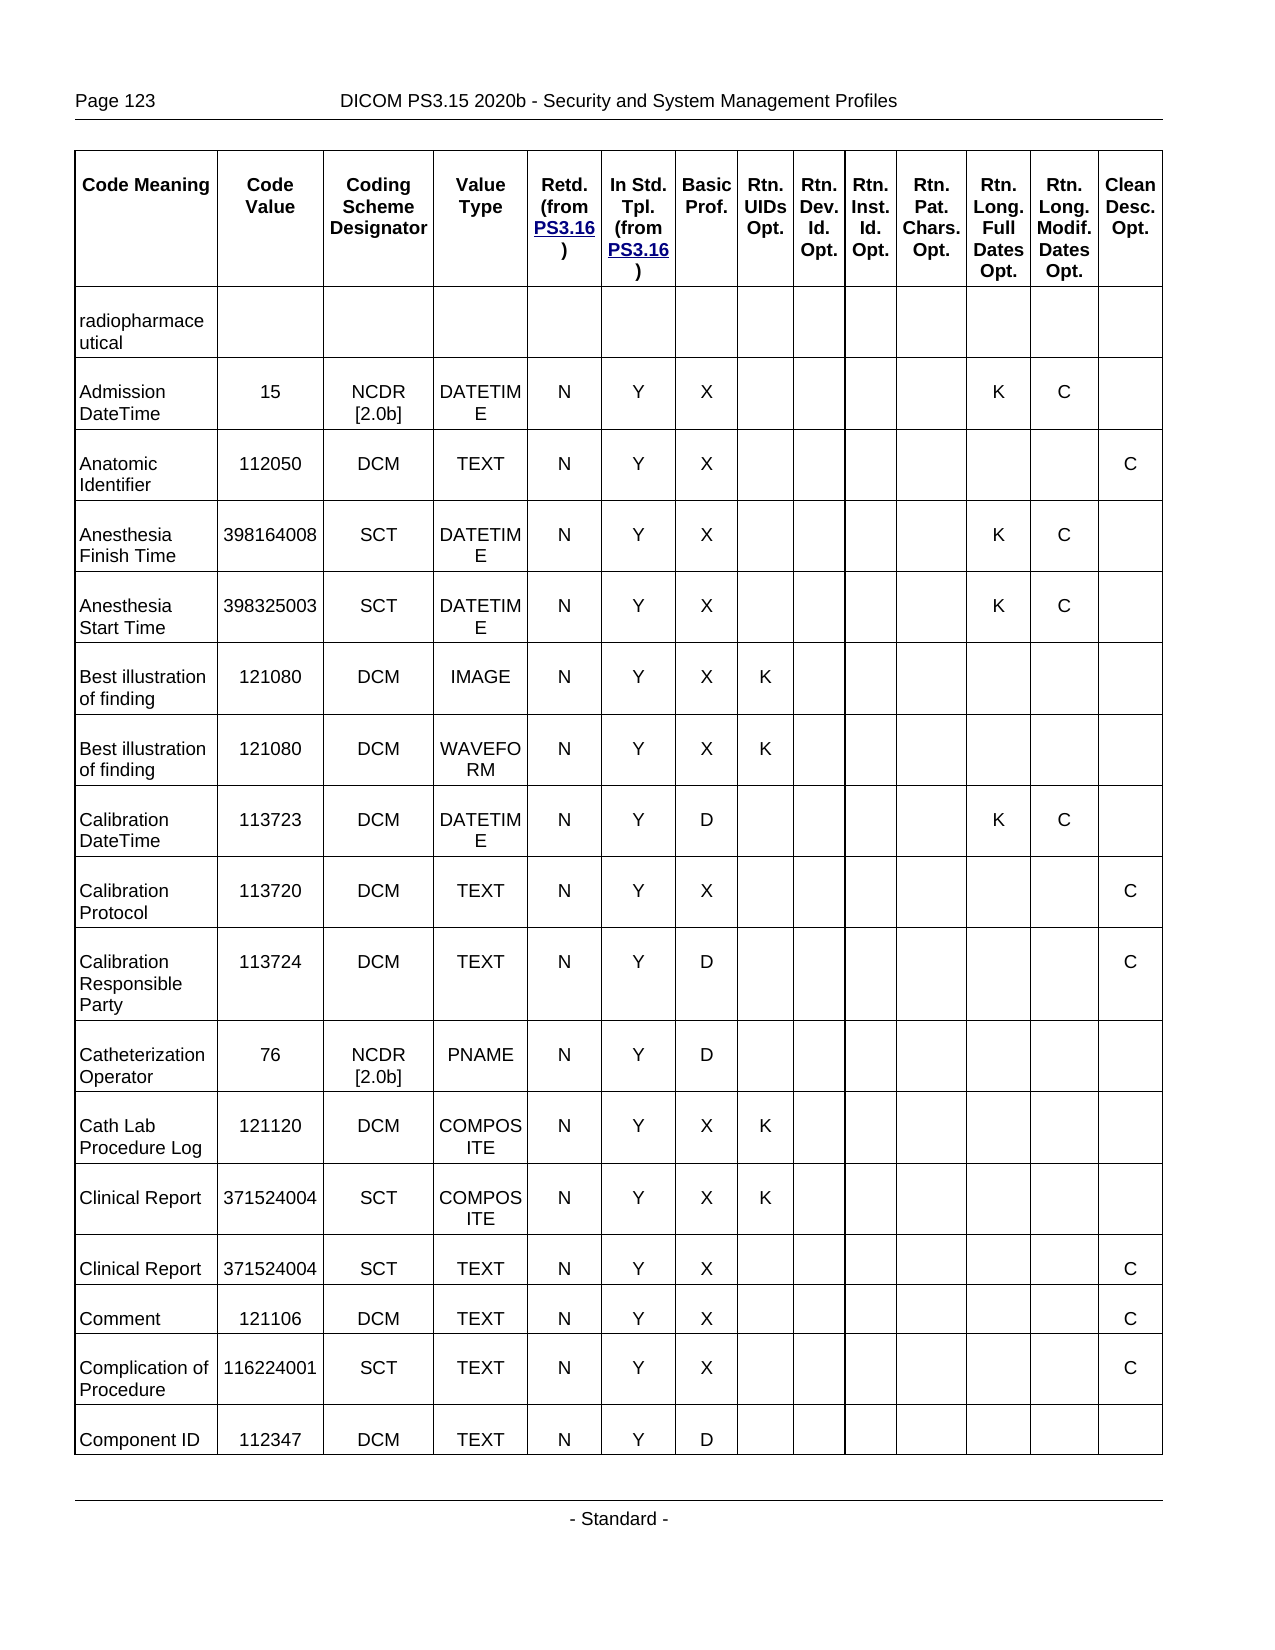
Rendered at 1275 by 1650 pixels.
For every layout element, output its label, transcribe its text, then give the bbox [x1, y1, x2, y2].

table_cell [738, 1285, 793, 1333]
table_cell [897, 430, 966, 500]
table_header Basic Prof. [676, 151, 737, 286]
table_cell Y [602, 1092, 675, 1162]
table_cell [846, 1021, 896, 1091]
table_cell [324, 287, 433, 357]
table_cell X [676, 643, 737, 713]
table_cell SCT [324, 1334, 433, 1404]
table_cell Component ID [76, 1405, 217, 1454]
table_cell 76 [218, 1021, 323, 1091]
table_cell 112050 [218, 430, 323, 500]
table_cell Y [602, 1334, 675, 1404]
table_cell N [528, 1334, 601, 1404]
table_cell [897, 715, 966, 785]
table_cell [897, 1021, 966, 1091]
table_cell TEXT [434, 857, 527, 927]
table_cell Y [602, 1285, 675, 1333]
table_cell [967, 1092, 1030, 1162]
table_cell [967, 1334, 1030, 1404]
table_cell TEXT [434, 1285, 527, 1333]
table_cell Y [602, 1405, 675, 1454]
table_cell D [676, 1405, 737, 1454]
table_cell 113724 [218, 928, 323, 1020]
table_cell 398164008 [218, 501, 323, 571]
table_cell [1031, 643, 1098, 713]
table_cell X [676, 1285, 737, 1333]
table_cell DATETIME [434, 358, 527, 428]
table_cell N [528, 1021, 601, 1091]
table_cell [794, 786, 844, 856]
table_cell [846, 1164, 896, 1234]
table_cell TEXT [434, 928, 527, 1020]
table_cell [738, 1405, 793, 1454]
table_cell X [676, 501, 737, 571]
table_cell [1099, 1405, 1162, 1454]
table_cell 116224001 [218, 1334, 323, 1404]
table_header In Std. Tpl. (from PS3.16) [602, 151, 675, 286]
table_cell N [528, 1164, 601, 1234]
table_cell X [676, 1334, 737, 1404]
table_cell [897, 1164, 966, 1234]
table_cell [434, 287, 527, 357]
table_cell C [1099, 1285, 1162, 1333]
table_cell X [676, 1164, 737, 1234]
table_cell [897, 786, 966, 856]
table_cell [967, 1285, 1030, 1333]
table_cell Y [602, 572, 675, 642]
table_cell C [1031, 786, 1098, 856]
table_cell [738, 1235, 793, 1283]
table_header Rtn. Long. Modif. Dates Opt. [1031, 151, 1098, 286]
table_cell X [676, 358, 737, 428]
table_cell [676, 287, 737, 357]
table_cell DATETIME [434, 786, 527, 856]
table_header Code Meaning [76, 151, 217, 286]
table_cell Calibration Protocol [76, 857, 217, 927]
table_cell Calibration DateTime [76, 786, 217, 856]
table_cell [846, 572, 896, 642]
table_cell [897, 1092, 966, 1162]
table_cell [794, 1334, 844, 1404]
table_cell N [528, 643, 601, 713]
table_header Rtn. Pat. Chars. Opt. [897, 151, 966, 286]
table_cell DATETIME [434, 501, 527, 571]
table_cell [846, 1092, 896, 1162]
table_cell [967, 1405, 1030, 1454]
table_cell [1031, 715, 1098, 785]
table_cell K [738, 1164, 793, 1234]
table_cell [897, 501, 966, 571]
table_cell 113723 [218, 786, 323, 856]
table_cell [794, 1164, 844, 1234]
table_cell [967, 715, 1030, 785]
table_cell N [528, 857, 601, 927]
table_cell NCDR [2.0b] [324, 358, 433, 428]
table_cell [738, 857, 793, 927]
table_cell [1031, 1021, 1098, 1091]
table_cell [738, 358, 793, 428]
table_cell Y [602, 643, 675, 713]
table_cell X [676, 572, 737, 642]
table_cell Best illustration of finding [76, 643, 217, 713]
table_cell Anatomic Identifier [76, 430, 217, 500]
table_header Retd. (from PS3.16) [528, 151, 601, 286]
table_header Rtn. Long. Full Dates Opt. [967, 151, 1030, 286]
table_cell [794, 643, 844, 713]
table_cell [218, 287, 323, 357]
table_cell WAVEFORM [434, 715, 527, 785]
table_cell [738, 928, 793, 1020]
table_cell [1031, 287, 1098, 357]
table_cell [738, 786, 793, 856]
table_cell [967, 857, 1030, 927]
table_cell [1031, 1235, 1098, 1283]
table_cell 121120 [218, 1092, 323, 1162]
table_cell [846, 430, 896, 500]
table_cell [846, 643, 896, 713]
table_cell DCM [324, 1285, 433, 1333]
table_cell [794, 1021, 844, 1091]
table_cell D [676, 786, 737, 856]
table_header Value Type [434, 151, 527, 286]
table_cell DCM [324, 430, 433, 500]
table_cell Y [602, 1235, 675, 1283]
table_cell X [676, 1092, 737, 1162]
table_cell K [967, 572, 1030, 642]
table_cell DCM [324, 643, 433, 713]
table_cell 121080 [218, 715, 323, 785]
table_cell [897, 1285, 966, 1333]
table_cell Y [602, 430, 675, 500]
table_cell Comment [76, 1285, 217, 1333]
table_header Rtn. Dev. Id. Opt. [794, 151, 844, 286]
table_cell N [528, 1405, 601, 1454]
table_cell [897, 1235, 966, 1283]
table_header Rtn. Inst. Id. Opt. [846, 151, 896, 286]
table_header Code Value [218, 151, 323, 286]
table_cell [738, 501, 793, 571]
table_cell [794, 1405, 844, 1454]
table_cell [846, 1405, 896, 1454]
table_cell N [528, 572, 601, 642]
table_cell [846, 857, 896, 927]
table_cell C [1099, 928, 1162, 1020]
table_cell [897, 857, 966, 927]
table_cell Clinical Report [76, 1164, 217, 1234]
table_cell D [676, 1021, 737, 1091]
table_cell Calibration Responsible Party [76, 928, 217, 1020]
table_cell [967, 287, 1030, 357]
table_cell [1031, 1285, 1098, 1333]
table_cell IMAGE [434, 643, 527, 713]
table_cell [794, 1092, 844, 1162]
table_cell Y [602, 501, 675, 571]
table_cell K [967, 501, 1030, 571]
table_cell [1099, 287, 1162, 357]
table_cell DCM [324, 715, 433, 785]
table_cell K [967, 358, 1030, 428]
table_cell [738, 1021, 793, 1091]
table_cell [846, 1334, 896, 1404]
table_header Coding Scheme Designator [324, 151, 433, 286]
table_cell Y [602, 1021, 675, 1091]
table_cell C [1031, 501, 1098, 571]
table_cell 371524004 [218, 1164, 323, 1234]
table_cell [1031, 1092, 1098, 1162]
table_cell [1031, 857, 1098, 927]
table_cell N [528, 1092, 601, 1162]
table_cell [897, 928, 966, 1020]
table_cell SCT [324, 1235, 433, 1283]
table_cell Admission DateTime [76, 358, 217, 428]
table_cell D [676, 928, 737, 1020]
table_cell Clinical Report [76, 1235, 217, 1283]
table_cell X [676, 715, 737, 785]
table_cell C [1099, 857, 1162, 927]
table_cell [897, 1405, 966, 1454]
table_cell X [676, 430, 737, 500]
table_cell DCM [324, 857, 433, 927]
table_cell TEXT [434, 1235, 527, 1283]
table_cell [794, 1235, 844, 1283]
table_cell [846, 358, 896, 428]
table_cell Y [602, 928, 675, 1020]
table_cell [967, 643, 1030, 713]
table_cell [738, 430, 793, 500]
table_cell [897, 572, 966, 642]
table_cell 121106 [218, 1285, 323, 1333]
table_cell [1099, 786, 1162, 856]
table_cell Y [602, 786, 675, 856]
table_cell [794, 501, 844, 571]
table_header Clean Desc. Opt. [1099, 151, 1162, 286]
table_cell [846, 501, 896, 571]
table_cell 371524004 [218, 1235, 323, 1283]
table_cell [967, 1164, 1030, 1234]
table_cell Anesthesia Finish Time [76, 501, 217, 571]
table_cell DATETIME [434, 572, 527, 642]
table_cell Cath Lab Procedure Log [76, 1092, 217, 1162]
table_cell [897, 287, 966, 357]
table_cell [794, 1285, 844, 1333]
table_cell Catheterization Operator [76, 1021, 217, 1091]
table_cell [794, 572, 844, 642]
table_cell [846, 287, 896, 357]
table_cell Anesthesia Start Time [76, 572, 217, 642]
table_cell N [528, 430, 601, 500]
table_cell N [528, 786, 601, 856]
table_cell DCM [324, 786, 433, 856]
table_cell 15 [218, 358, 323, 428]
table_cell Y [602, 857, 675, 927]
table_cell X [676, 1235, 737, 1283]
table_cell N [528, 1235, 601, 1283]
table_cell N [528, 1285, 601, 1333]
table_cell [794, 430, 844, 500]
table_cell SCT [324, 1164, 433, 1234]
table_cell [1099, 1092, 1162, 1162]
table_cell [1099, 643, 1162, 713]
table_cell K [738, 643, 793, 713]
table_cell [897, 643, 966, 713]
table_cell TEXT [434, 430, 527, 500]
table_cell [967, 1235, 1030, 1283]
table_cell X [676, 857, 737, 927]
table_cell 113720 [218, 857, 323, 927]
table_cell K [738, 1092, 793, 1162]
table_cell [846, 715, 896, 785]
table_cell [846, 1285, 896, 1333]
table_cell SCT [324, 501, 433, 571]
table_cell [1099, 358, 1162, 428]
table_cell 121080 [218, 643, 323, 713]
table_cell [794, 928, 844, 1020]
table_cell SCT [324, 572, 433, 642]
table_cell [1099, 572, 1162, 642]
table_cell [794, 287, 844, 357]
table_cell [1031, 1164, 1098, 1234]
table_cell TEXT [434, 1334, 527, 1404]
table_cell [967, 430, 1030, 500]
table_header Rtn. UIDs Opt. [738, 151, 793, 286]
table_cell N [528, 715, 601, 785]
table_cell COMPOSITE [434, 1164, 527, 1234]
table_cell C [1031, 572, 1098, 642]
table_cell [602, 287, 675, 357]
table_cell [967, 928, 1030, 1020]
table_cell Best illustration of finding [76, 715, 217, 785]
table_cell [738, 572, 793, 642]
table_cell [1099, 1164, 1162, 1234]
table_cell [1031, 1405, 1098, 1454]
table_cell DCM [324, 1092, 433, 1162]
table_cell [1031, 928, 1098, 1020]
table_cell [1031, 430, 1098, 500]
table_cell DCM [324, 928, 433, 1020]
table_cell [1031, 1334, 1098, 1404]
table_cell [897, 358, 966, 428]
table_cell [846, 786, 896, 856]
table_cell C [1099, 430, 1162, 500]
table_cell TEXT [434, 1405, 527, 1454]
table_cell [967, 1021, 1030, 1091]
table_cell 398325003 [218, 572, 323, 642]
table_cell PNAME [434, 1021, 527, 1091]
table_cell Y [602, 1164, 675, 1234]
table_cell N [528, 928, 601, 1020]
table_cell [1099, 501, 1162, 571]
table_cell [794, 715, 844, 785]
table_cell Y [602, 715, 675, 785]
table_cell [897, 1334, 966, 1404]
table_cell K [738, 715, 793, 785]
table_cell [846, 928, 896, 1020]
table_cell N [528, 358, 601, 428]
table_cell [1099, 715, 1162, 785]
table_cell C [1099, 1235, 1162, 1283]
table_cell DCM [324, 1405, 433, 1454]
table_cell Complication of Procedure [76, 1334, 217, 1404]
table_cell N [528, 501, 601, 571]
table_cell COMPOSITE [434, 1092, 527, 1162]
table_cell K [967, 786, 1030, 856]
table_cell C [1099, 1334, 1162, 1404]
table_cell [528, 287, 601, 357]
table_cell [1099, 1021, 1162, 1091]
table_cell C [1031, 358, 1098, 428]
table_cell [794, 857, 844, 927]
table_cell 112347 [218, 1405, 323, 1454]
table_cell [794, 358, 844, 428]
table_cell NCDR [2.0b] [324, 1021, 433, 1091]
table_cell radiopharmaceutical [76, 287, 217, 357]
table_cell [846, 1235, 896, 1283]
table_cell [738, 287, 793, 357]
table_cell Y [602, 358, 675, 428]
table_cell [738, 1334, 793, 1404]
